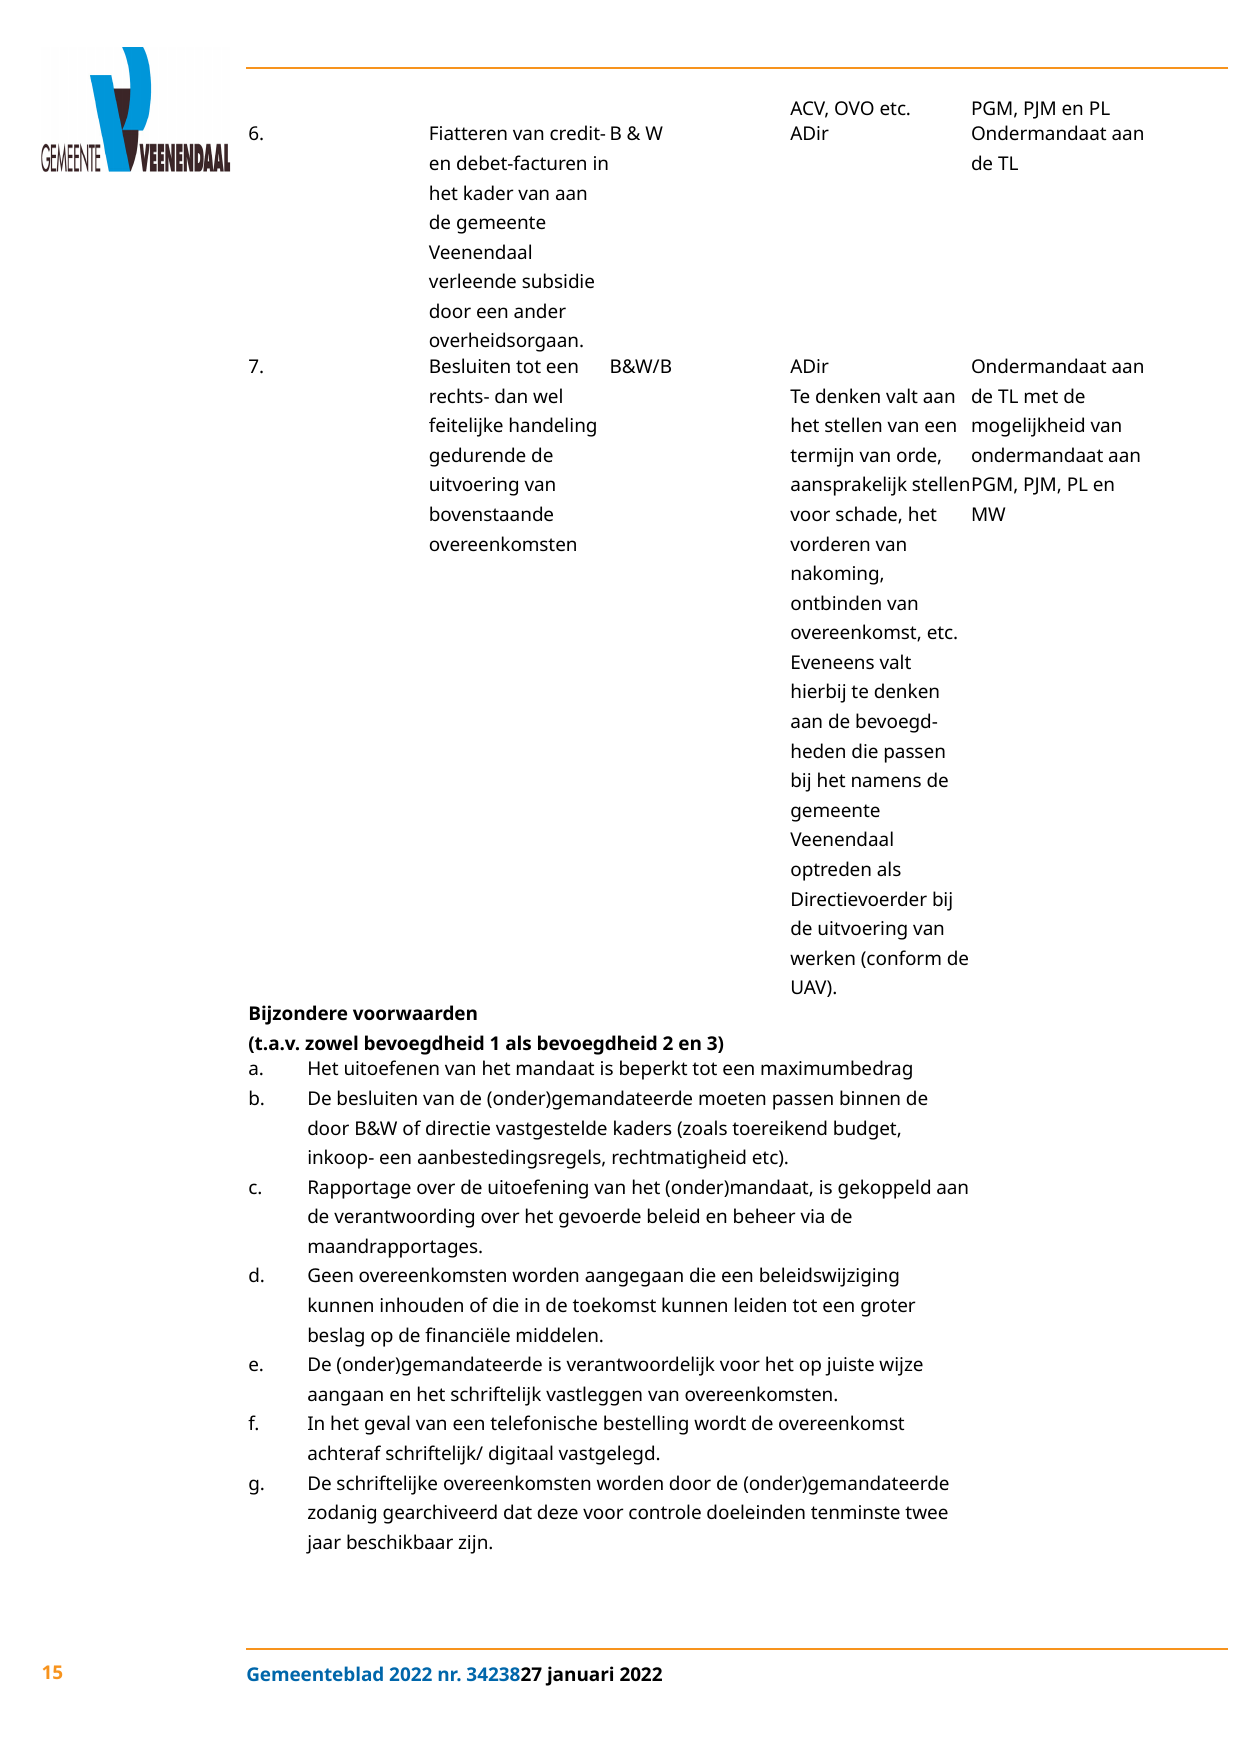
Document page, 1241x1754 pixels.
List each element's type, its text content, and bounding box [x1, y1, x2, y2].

table_cell [429, 95, 609, 121]
table_cell 6. [248, 121, 429, 353]
table_cell Ondermandaat aan de TL [971, 121, 1152, 353]
table_cell [248, 95, 429, 121]
table_cell Het uitoefenen van het mandaat is beperkt tot een maximumbedrag De besluiten van de (onder)gemandateerde moeten passen binnen de door B&W of directie vastgestelde kaders (zoals toereikend budget, inkoop- een aanbestedingsregels, rechtmatigheid etc). Rapportage over de uitoefening van het (onder)mandaat, is gekoppeld aan de verantwoording over het gevoerde beleid en beheer via de maandrapportages. Geen overeenkomsten worden aangegaan die een beleidswijziging kunnen inhouden of die in de toekomst kunnen leiden tot een groter beslag op de financiële middelen. De (onder)gemandateerde is verantwoordelijk voor het op juiste wijze aangaan en het schriftelijk vastleggen van overeenkomsten. In het geval van een telefonische bestelling wordt de overeenkomst achteraf schriftelijk/ digitaal vastgelegd. De schriftelijke overeenkomsten worden door de (onder)gemandateerde zodanig gearchiveerd dat deze voor controle doeleinden tenminste twee jaar beschikbaar zijn. [248, 1056, 971, 1555]
table_cell [971, 1000, 1152, 1056]
table_cell Fiatteren van credit- en debet-facturen in het kader van aan de gemeente Veenendaal verleende subsidie door een ander overheidsorgaan. [429, 121, 609, 353]
table_cell ACV, OVO etc. [790, 95, 971, 121]
table_cell 7. [248, 353, 429, 1000]
table_cell B&W/B [609, 353, 790, 1000]
table_cell [971, 1056, 1152, 1555]
table_cell PGM, PJM en PL [971, 95, 1152, 121]
table_cell B & W [609, 121, 790, 353]
table_cell Besluiten tot een rechts- dan wel feitelijke handeling gedurende de uitvoering van bovenstaande overeenkomsten [429, 353, 609, 1000]
table_cell Bijzondere voorwaarden (t.a.v. zowel bevoegdheid 1 als bevoegdheid 2 en 3) [248, 1000, 971, 1056]
table_cell Ondermandaat aan de TL met de mogelijkheid van ondermandaat aan PGM, PJM, PL en MW [971, 353, 1152, 1000]
picture [41, 47, 130, 172]
table_cell ADir Te denken valt aan het stellen van een termijn van orde, aansprakelijk stellen voor schade, het vorderen van nakoming, ontbinden van overeenkomst, etc. Eveneens valt hierbij te denken aan de bevoegd-heden die passen bij het namens de gemeente Veenendaal optreden als Directievoerder bij de uitvoering van werken (conform de UAV). [790, 353, 971, 1000]
picture [123, 47, 231, 172]
table_cell ADir [790, 121, 971, 353]
table_cell [609, 95, 790, 121]
